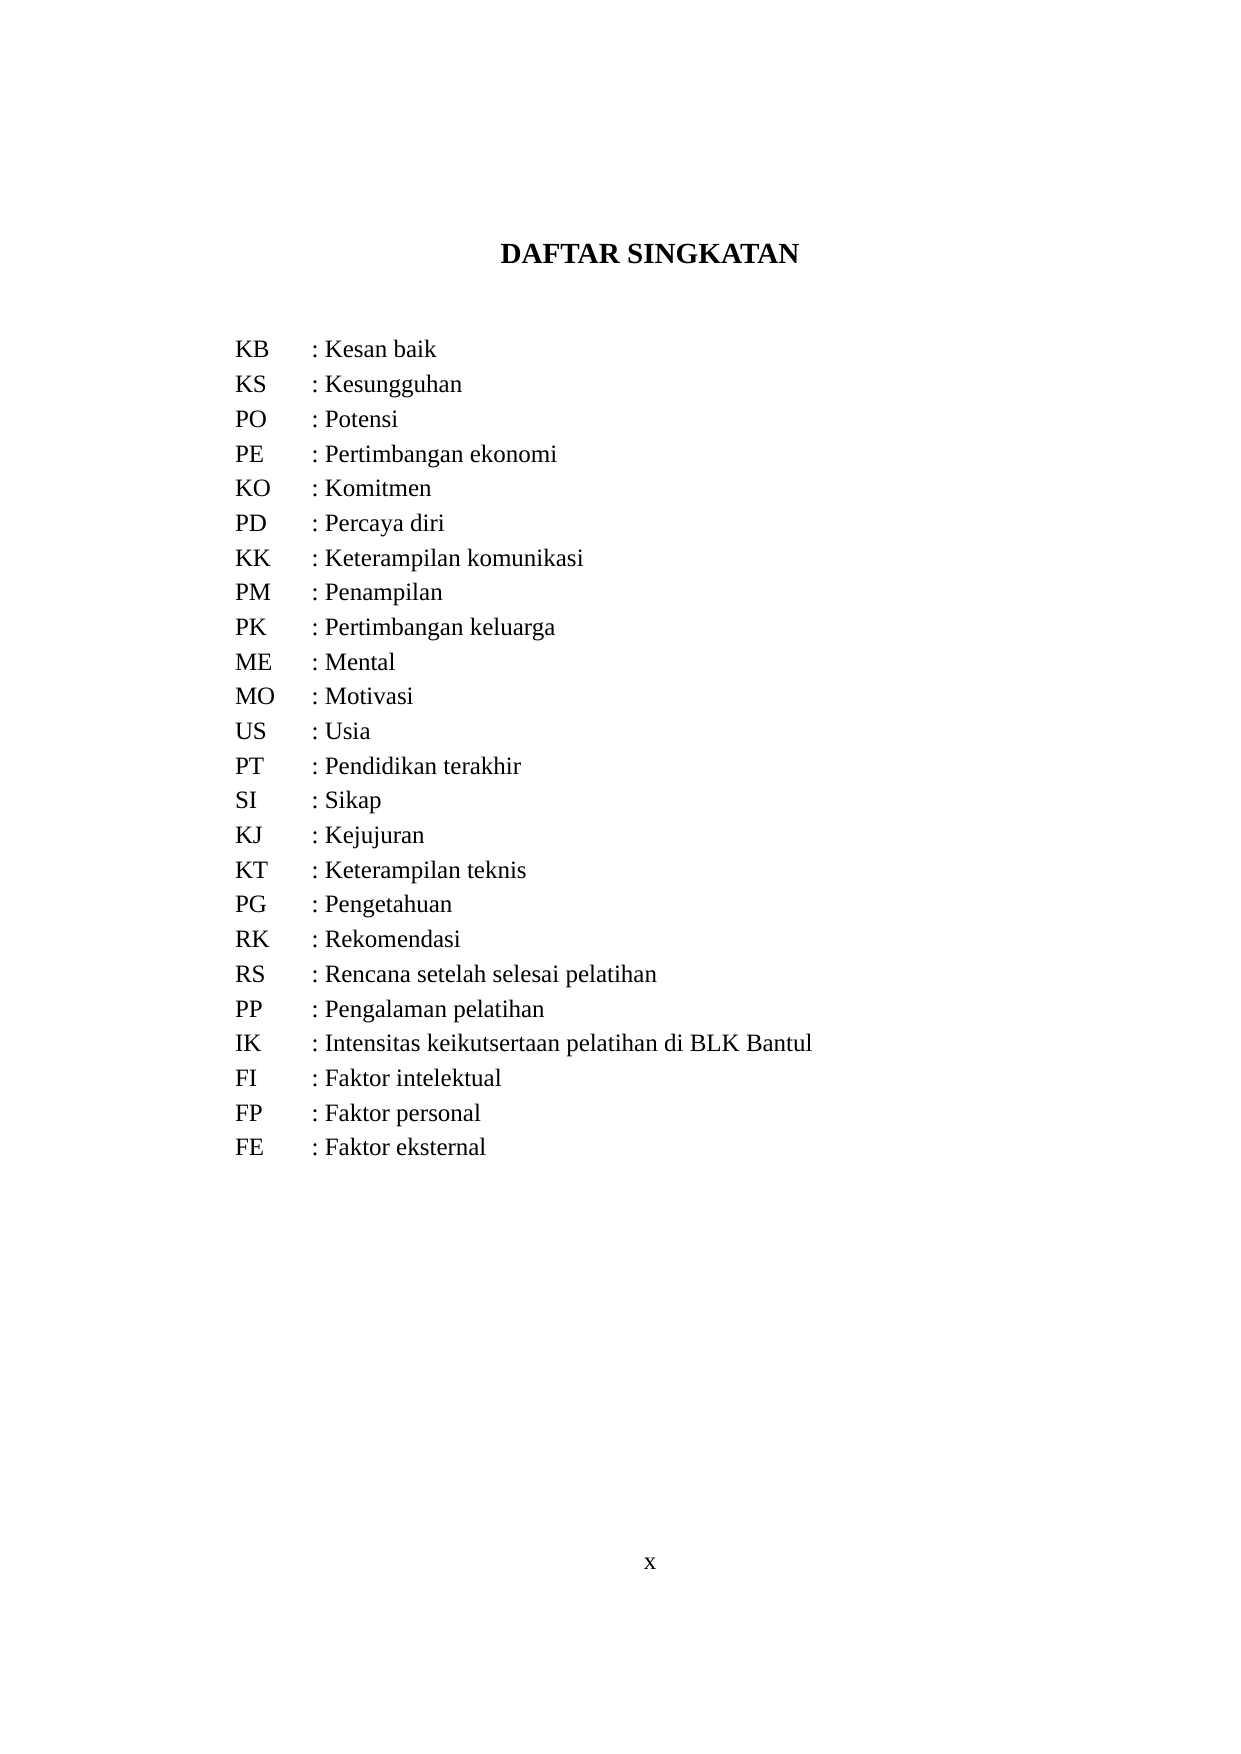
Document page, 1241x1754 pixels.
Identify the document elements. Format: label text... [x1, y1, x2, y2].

text KT : Keterampilan teknis [235, 855, 1063, 884]
text SI : Sikap [235, 786, 1063, 814]
text MO : Motivasi [235, 681, 1063, 710]
text PK : Pertimbangan keluarga [235, 612, 1063, 641]
text PO : Potensi [235, 404, 1063, 433]
text RS : Rencana setelah selesai pelatihan [235, 959, 1063, 988]
subtitle Daftar singkatan [236, 236, 1063, 270]
text PG : Pengetahuan [235, 889, 1063, 918]
text PT : Pendidikan terakhir [235, 751, 1063, 779]
text PP : Pengalaman pelatihan [235, 994, 1063, 1022]
text KK : Keterampilan komunikasi [235, 543, 1063, 571]
text FP : Faktor personal [235, 1098, 1063, 1126]
text RK : Rekomendasi [235, 924, 1063, 953]
text PE : Pertimbangan ekonomi [235, 439, 1063, 467]
text US : Usia [235, 716, 1063, 745]
text KS : Kesungguhan [235, 369, 1063, 398]
text KJ : Kejujuran [235, 820, 1063, 849]
text KO : Komitmen [235, 473, 1063, 502]
text IK : Intensitas keikutsertaan pelatihan di BLK Bantul [235, 1028, 1063, 1057]
text ME : Mental [235, 647, 1063, 676]
text PD : Percaya diri [235, 508, 1063, 537]
text KB : Kesan baik [235, 334, 1063, 363]
text FE : Faktor eksternal [235, 1132, 1063, 1161]
text FI : Faktor intelektual [235, 1063, 1063, 1092]
text PM : Penampilan [235, 577, 1063, 606]
